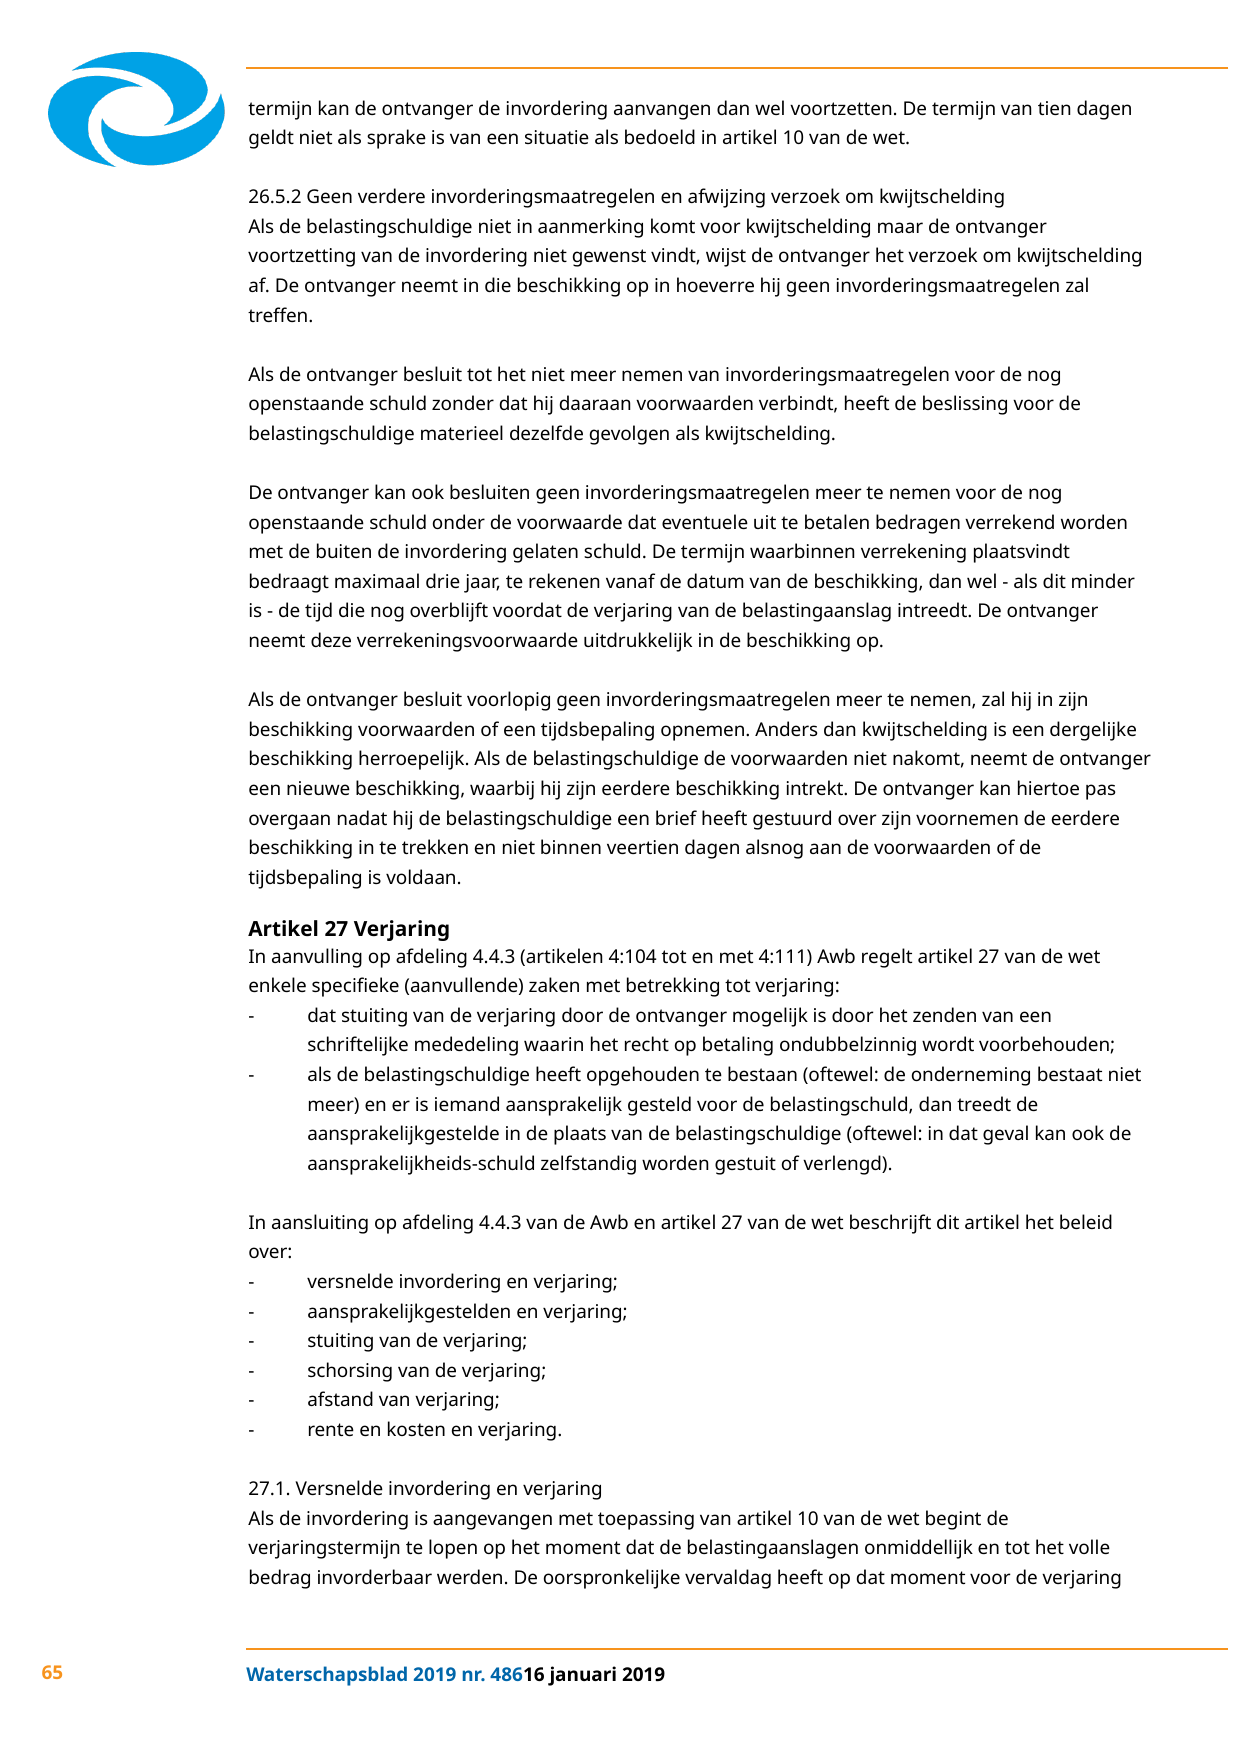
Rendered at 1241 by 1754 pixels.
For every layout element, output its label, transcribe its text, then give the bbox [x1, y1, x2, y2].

list als de belastingschuldige heeft opgehouden te bestaan (oftewel: de onderneming bestaat niet meer) en er is iemand aansprakelijk gesteld voor de belastingschuld, dan treedt de aansprakelijkgestelde in de plaats van de belastingschuldige (oftewel: in dat geval kan ook de aansprakelijkheids-schuld zelfstandig worden gestuit of verlengd). [248, 1061, 1152, 1176]
text Als de ontvanger besluit voorlopig geen invorderingsmaatregelen meer te nemen, zal hij in zijn beschikking voorwaarden of een tijdsbepaling opnemen. Anders dan kwijtschelding is een dergelijke beschikking herroepelijk. Als de belastingschuldige de voorwaarden niet nakomt, neemt de ontvanger een nieuwe beschikking, waarbij hij zijn eerdere beschikking intrekt. De ontvanger kan hiertoe pas overgaan nadat hij de belastingschuldige een brief heeft gestuurd over zijn voornemen de eerdere beschikking in te trekken en niet binnen veertien dagen alsnog aan de voorwaarden of de tijdsbepaling is voldaan. [248, 686, 1152, 890]
text Als de ontvanger besluit tot het niet meer nemen van invorderingsmaatregelen voor de nog openstaande schuld zonder dat hij daaraan voorwaarden verbindt, heeft de beslissing voor de belastingschuldige materieel dezelfde gevolgen als kwijtschelding. [248, 361, 1152, 446]
text 26.5.2 Geen verdere invorderingsmaatregelen en afwijzing verzoek om kwijtschelding [248, 183, 1152, 209]
list versnelde invordering en verjaring; [248, 1268, 1152, 1294]
list dat stuiting van de verjaring door de ontvanger mogelijk is door het zenden van een schriftelijke mededeling waarin het recht op betaling ondubbelzinnig wordt voorbehouden; [248, 1002, 1152, 1057]
list rente en kosten en verjaring. [248, 1416, 1152, 1442]
text In aansluiting op afdeling 4.4.3 van de Awb en artikel 27 van de wet beschrijft dit artikel het beleid over: [248, 1209, 1152, 1264]
text Artikel 27 Verjaring [248, 914, 1152, 943]
list aansprakelijkgestelden en verjaring; [248, 1298, 1152, 1323]
text In aanvulling op afdeling 4.4.3 (artikelen 4:104 tot en met 4:111) Awb regelt artikel 27 van de wet enkele specifieke (aanvullende) zaken met betrekking tot verjaring: [248, 943, 1152, 998]
text termijn kan de ontvanger de invordering aanvangen dan wel voortzetten. De termijn van tien dagen geldt niet als sprake is van een situatie als bedoeld in artikel 10 van de wet. [248, 95, 1152, 150]
list schorsing van de verjaring; [248, 1357, 1152, 1383]
list afstand van verjaring; [248, 1387, 1152, 1412]
text Als de invordering is aangevangen met toepassing van artikel 10 van de wet begint de verjaringstermijn te lopen op het moment dat de belastingaanslagen onmiddellijk en tot het volle bedrag invorderbaar werden. De oorspronkelijke vervaldag heeft op dat moment voor de verjaring [248, 1505, 1152, 1590]
picture [41, 47, 231, 172]
text De ontvanger kan ook besluiten geen invorderingsmaatregelen meer te nemen voor de nog openstaande schuld onder de voorwaarde dat eventuele uit te betalen bedragen verrekend worden met de buiten de invordering gelaten schuld. De termijn waarbinnen verrekening plaatsvindt bedraagt maximaal drie jaar, te rekenen vanaf de datum van de beschikking, dan wel - als dit minder is - de tijd die nog overblijft voordat de verjaring van de belastingaanslag intreedt. De ontvanger neemt deze verrekeningsvoorwaarde uitdrukkelijk in de beschikking op. [248, 479, 1152, 653]
list stuiting van de verjaring; [248, 1327, 1152, 1353]
text Als de belastingschuldige niet in aanmerking komt voor kwijtschelding maar de ontvanger voortzetting van de invordering niet gewenst vindt, wijst de ontvanger het verzoek om kwijtschelding af. De ontvanger neemt in die beschikking op in hoeverre hij geen invorderingsmaatregelen zal treffen. [248, 213, 1152, 328]
text 27.1. Versnelde invordering en verjaring [248, 1475, 1152, 1501]
